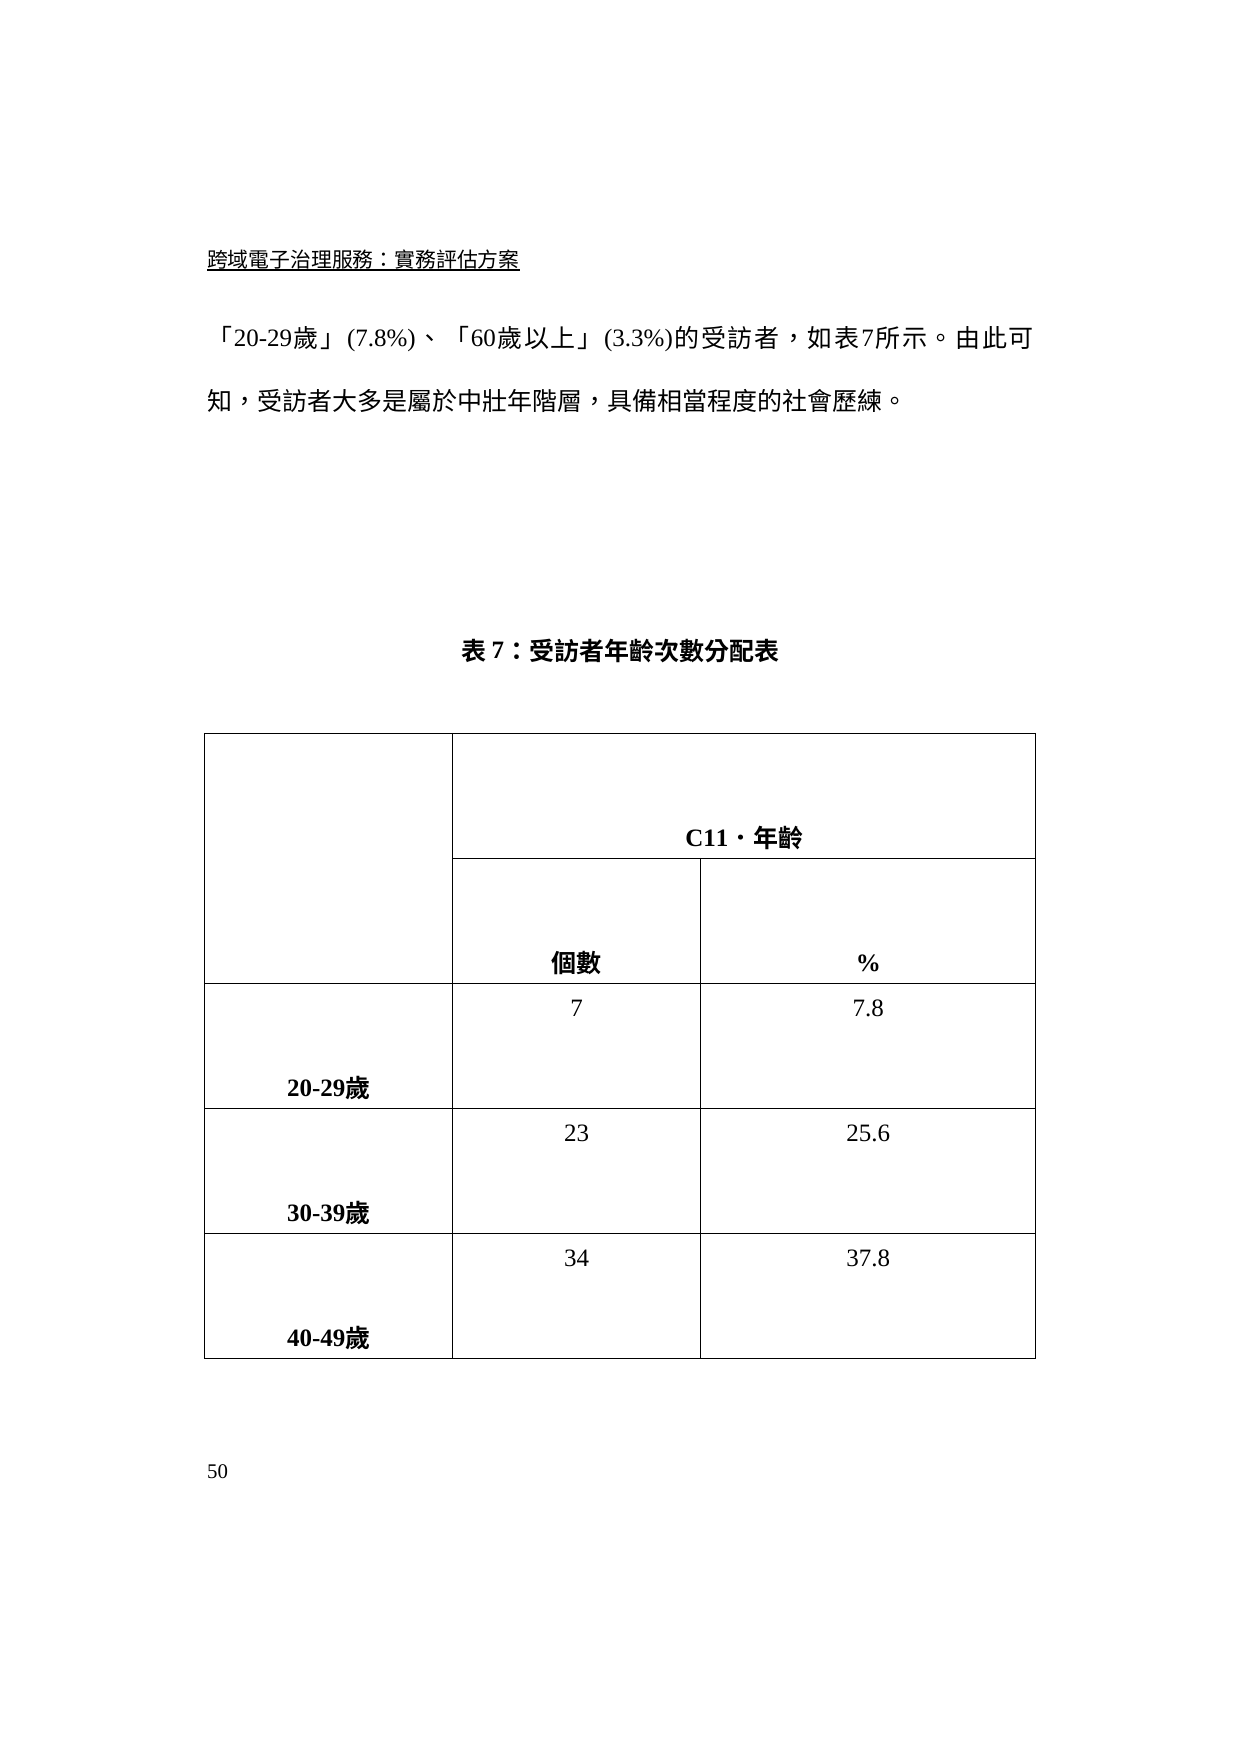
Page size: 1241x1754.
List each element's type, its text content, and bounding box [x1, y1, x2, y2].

table_cell 37.8 [701, 1234, 1035, 1358]
table_cell 30-39歲 [205, 1109, 452, 1233]
table_cell 40-49歲 [205, 1234, 452, 1358]
table_cell 7 [453, 984, 700, 1108]
table_header [205, 734, 452, 983]
table_cell 個數 [453, 859, 700, 983]
table_cell 25.6 [701, 1109, 1035, 1233]
table_cell 34 [453, 1234, 700, 1358]
text 表7：受訪者年齡次數分配表 [207, 608, 1033, 670]
table_header C11．年齡 [453, 734, 1035, 858]
table_cell % [701, 859, 1035, 983]
text 「20-29歲」(7.8%)、「60歲以上」(3.3%)的受訪者，如表7所示。由此可知，受訪者大多是屬於中壯年階層，具備相當程度的社會歷練。 [207, 295, 1033, 420]
table_cell 7.8 [701, 984, 1035, 1108]
table_cell 23 [453, 1109, 700, 1233]
table_cell 20-29歲 [205, 984, 452, 1108]
